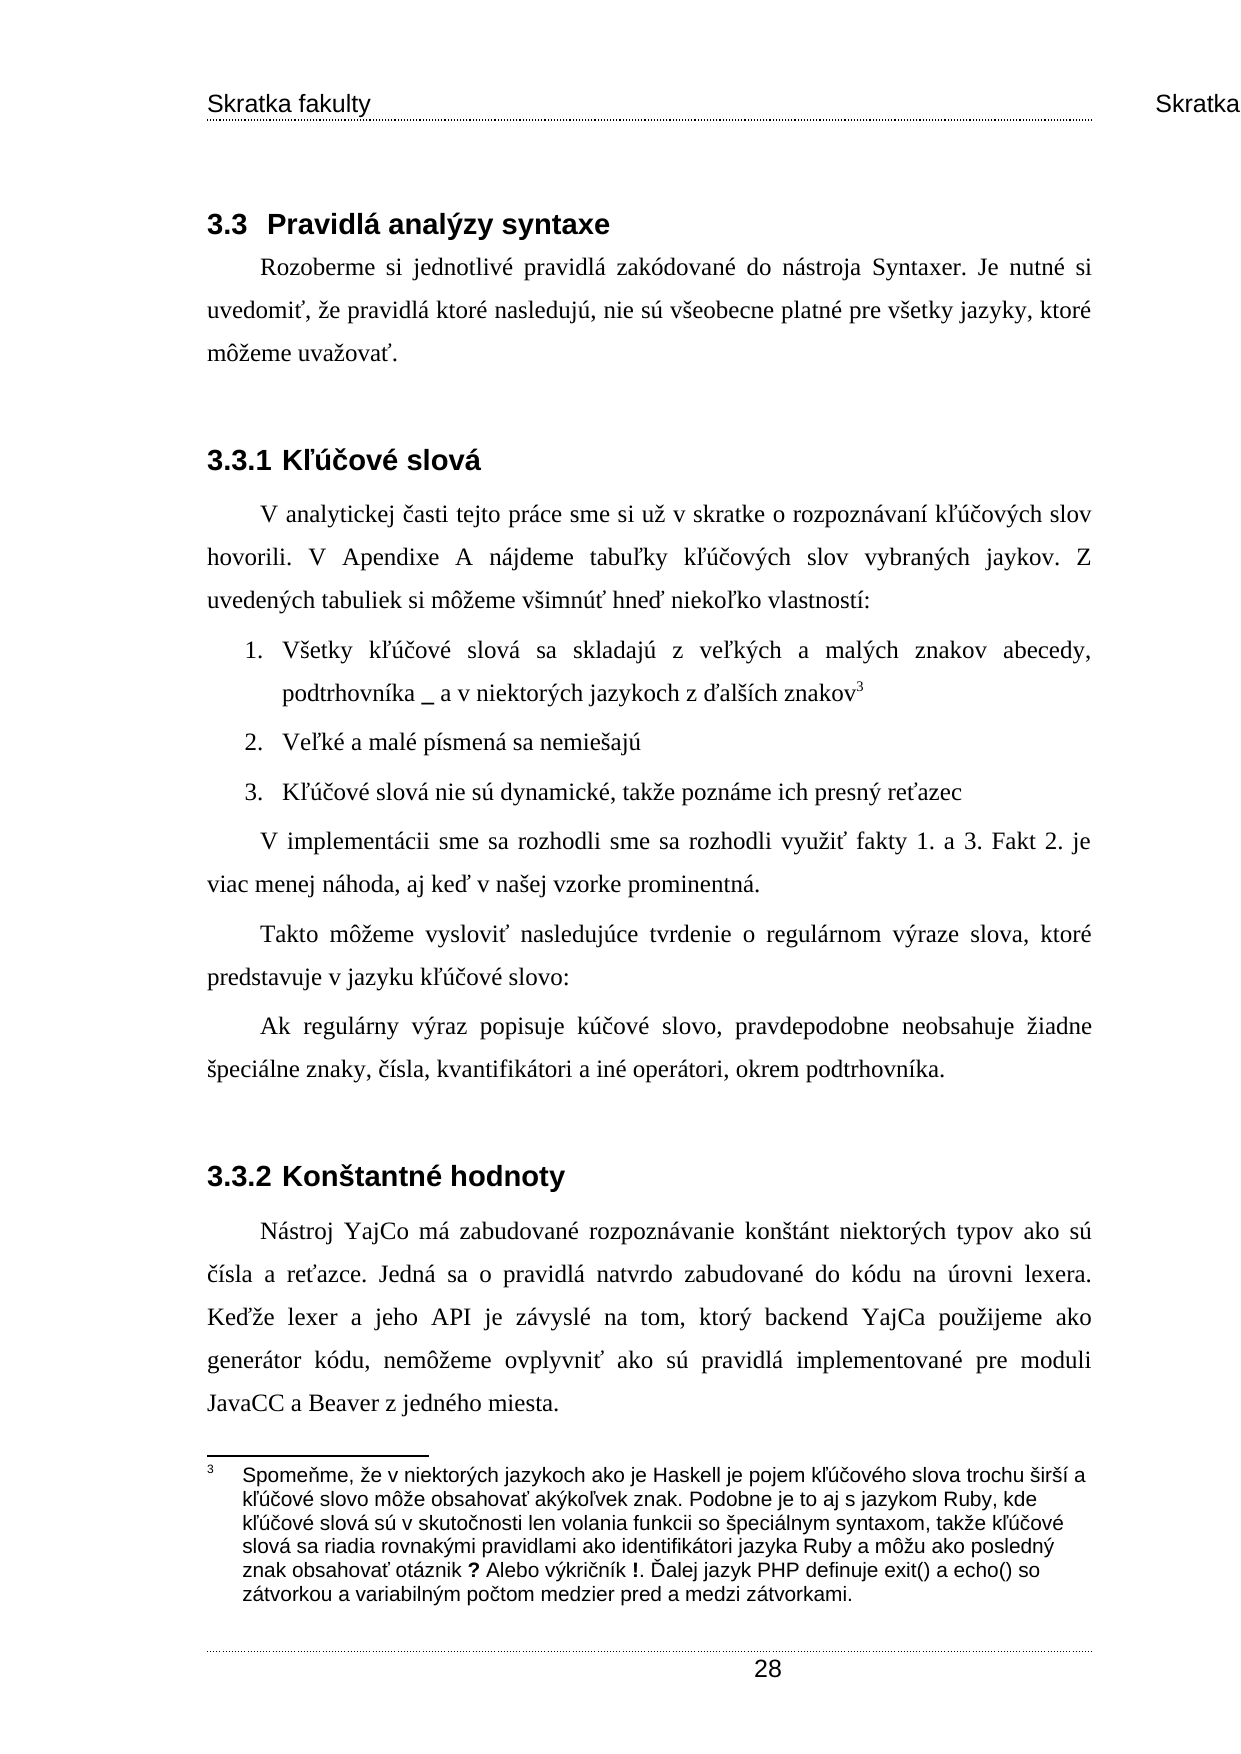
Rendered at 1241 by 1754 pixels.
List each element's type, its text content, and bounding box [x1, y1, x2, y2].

list Kľúčové slová [207, 443, 1092, 476]
text V implementácii sme sa rozhodli sme sa rozhodli využiť fakty 1. a 3. Fakt 2. je viac menej náhoda, aj keď v našej vzorke prominentná. [207, 826, 1092, 898]
text Nástroj YajCo má zabudované rozpoznávanie konštánt niektorých typov ako sú čísla a reťazce. Jedná sa o pravidlá natvrdo zabudované do kódu na úrovni lexera. Keďže lexer a jeho API je závyslé na tom, ktorý backend YajCa použijeme ako generátor kódu, nemôžeme ovplyvniť ako sú pravidlá implementované pre moduli JavaCC a Beaver z jedného miesta. [207, 1216, 1092, 1417]
list Spomeňme, že v niektorých jazykoch ako je Haskell je pojem kľúčového slova trochu širší a kľúčové slovo môže obsahovať akýkoľvek znak. Podobne je to aj s jazykom Ruby, kde kľúčové slová sú v skutočnosti len volania funkcii so špeciálnym syntaxom, takže kľúčové slová sa riadia rovnakými pravidlami ako identifikátori jazyka Ruby a môžu ako posledný znak obsahovať otáznik ? Alebo výkričník !. Ďalej jazyk PHP definuje exit() a echo() so zátvorkou a variabilným počtom medzier pred a medzi zátvorkami. [207, 1462, 1092, 1606]
text V analytickej časti tejto práce sme si už v skratke o rozpoznávaní kľúčových slov hovorili. V Apendixe A nájdeme tabuľky kľúčových slov vybraných jaykov. Z uvedených tabuliek si môžeme všimnúť hneď niekoľko vlastností: [207, 499, 1092, 614]
text Ak regulárny výraz popisuje kúčové slovo, pravdepodobne neobsahuje žiadne špeciálne znaky, čísla, kvantifikátori a iné operátori, okrem podtrhovníka. [207, 1011, 1092, 1083]
list Všetky kľúčové slová sa skladajú z veľkých a malých znakov abecedy, podtrhovníka _ a v niektorých jazykoch z ďalších znakov [244, 635, 1092, 707]
list Konštantné hodnoty [207, 1159, 1092, 1193]
list Veľké a malé písmená sa nemiešajú [244, 727, 1092, 756]
text Takto môžeme vysloviť nasledujúce tvrdenie o regulárnom výraze slova, ktoré predstavuje v jazyku kľúčové slovo: [207, 919, 1092, 991]
subtitle Pravidlá analýzy syntaxe [207, 207, 1092, 240]
list Kľúčové slová nie sú dynamické, takže poznáme ich presný reťazec [244, 777, 1092, 806]
text Rozoberme si jednotlivé pravidlá zakódované do nástroja Syntaxer. Je nutné si uvedomiť, že pravidlá ktoré nasledujú, nie sú všeobecne platné pre všetky jazyky, ktoré môžeme uvažovať. [207, 252, 1092, 367]
